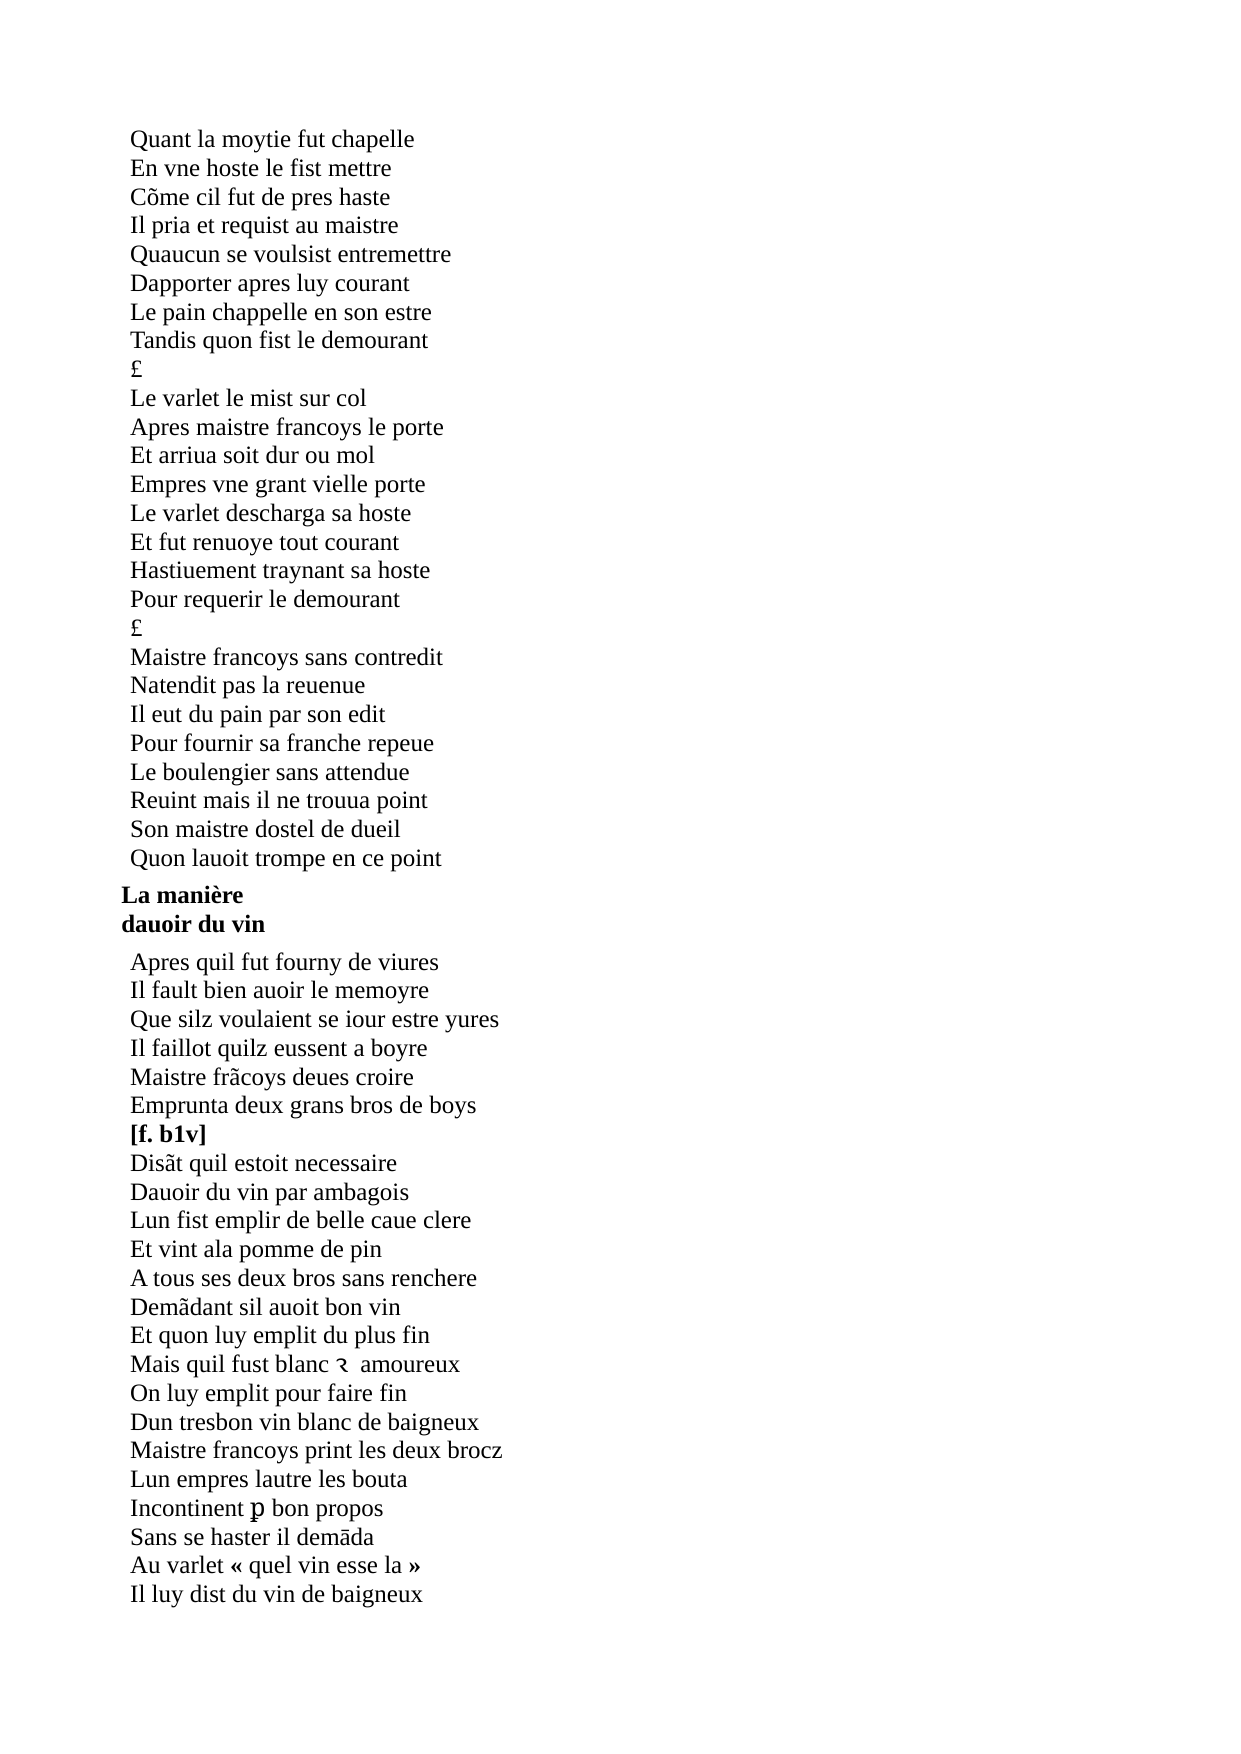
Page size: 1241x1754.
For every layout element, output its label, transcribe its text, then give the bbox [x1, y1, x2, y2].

text Pour requerir le demourant [118, 584, 1122, 613]
text Maistre francoys print les deux brocz [118, 1436, 1122, 1464]
text Que silz voulaient se iour estre yures [118, 1004, 1122, 1033]
text Sans se haster il demāda [118, 1522, 1122, 1551]
text Mais quil fust blanc ꝛ amoureux [118, 1349, 1122, 1378]
text Dauoir du vin par ambagois [118, 1177, 1122, 1206]
text Au varlet « quel vin esse la » [118, 1551, 1122, 1579]
text En vne hoste le fist mettre [118, 153, 1122, 182]
text Hastiuement traynant sa hoste [118, 555, 1122, 584]
text [f. b1v] [118, 1119, 1122, 1148]
text Il faillot quilz eussent a boyre [118, 1033, 1122, 1062]
text Maistre frãcoys deues croire [118, 1062, 1122, 1091]
text Quon lauoit trompe en ce point [118, 843, 1122, 877]
text A tous ses deux bros sans renchere [118, 1263, 1122, 1292]
text Tandis quon fist le demourant [118, 325, 1122, 354]
text Il luy dist du vin de baigneux [118, 1579, 1122, 1614]
text Le varlet le mist sur col [118, 383, 1122, 412]
text Cõme cil fut de pres haste [118, 182, 1122, 210]
text £ [118, 354, 1122, 383]
text Lun empres lautre les bouta [118, 1464, 1122, 1493]
text Emprunta deux grans bros de boys [118, 1091, 1122, 1119]
text Reuint mais il ne trouua point [118, 785, 1122, 814]
text Le pain chappelle en son estre [118, 297, 1122, 325]
text La manière dauoir du vin [118, 877, 1122, 941]
text On luy emplit pour faire fin [118, 1378, 1122, 1407]
text Apres quil fut fourny de viures [118, 941, 1122, 976]
text Quant la moytie fut chapelle [118, 118, 1122, 153]
text Dun tresbon vin blanc de baigneux [118, 1407, 1122, 1436]
text Quaucun se voulsist entremettre [118, 239, 1122, 268]
text Il pria et requist au maistre [118, 210, 1122, 239]
text Empres vne grant vielle porte [118, 469, 1122, 498]
text Et fut renuoye tout courant [118, 527, 1122, 555]
text Il fault bien auoir le memoyre [118, 976, 1122, 1004]
text Il eut du pain par son edit [118, 699, 1122, 728]
text Et quon luy emplit du plus fin [118, 1321, 1122, 1349]
text Apres maistre francoys le porte [118, 412, 1122, 440]
text Pour fournir sa franche repeue [118, 728, 1122, 757]
text Dapporter apres luy courant [118, 268, 1122, 297]
text Lun fist emplir de belle caue clere [118, 1206, 1122, 1234]
text £ [118, 613, 1122, 642]
text Disãt quil estoit necessaire [118, 1148, 1122, 1177]
text Maistre francoys sans contredit [118, 642, 1122, 670]
text Son maistre dostel de dueil [118, 814, 1122, 843]
text Et vint ala pomme de pin [118, 1234, 1122, 1263]
text Le varlet descharga sa hoste [118, 498, 1122, 527]
text Incontinent ꝑ bon propos [118, 1493, 1122, 1522]
text Natendit pas la reuenue [118, 670, 1122, 699]
text Le boulengier sans attendue [118, 757, 1122, 785]
text Et arriua soit dur ou mol [118, 440, 1122, 469]
text Demãdant sil auoit bon vin [118, 1292, 1122, 1321]
